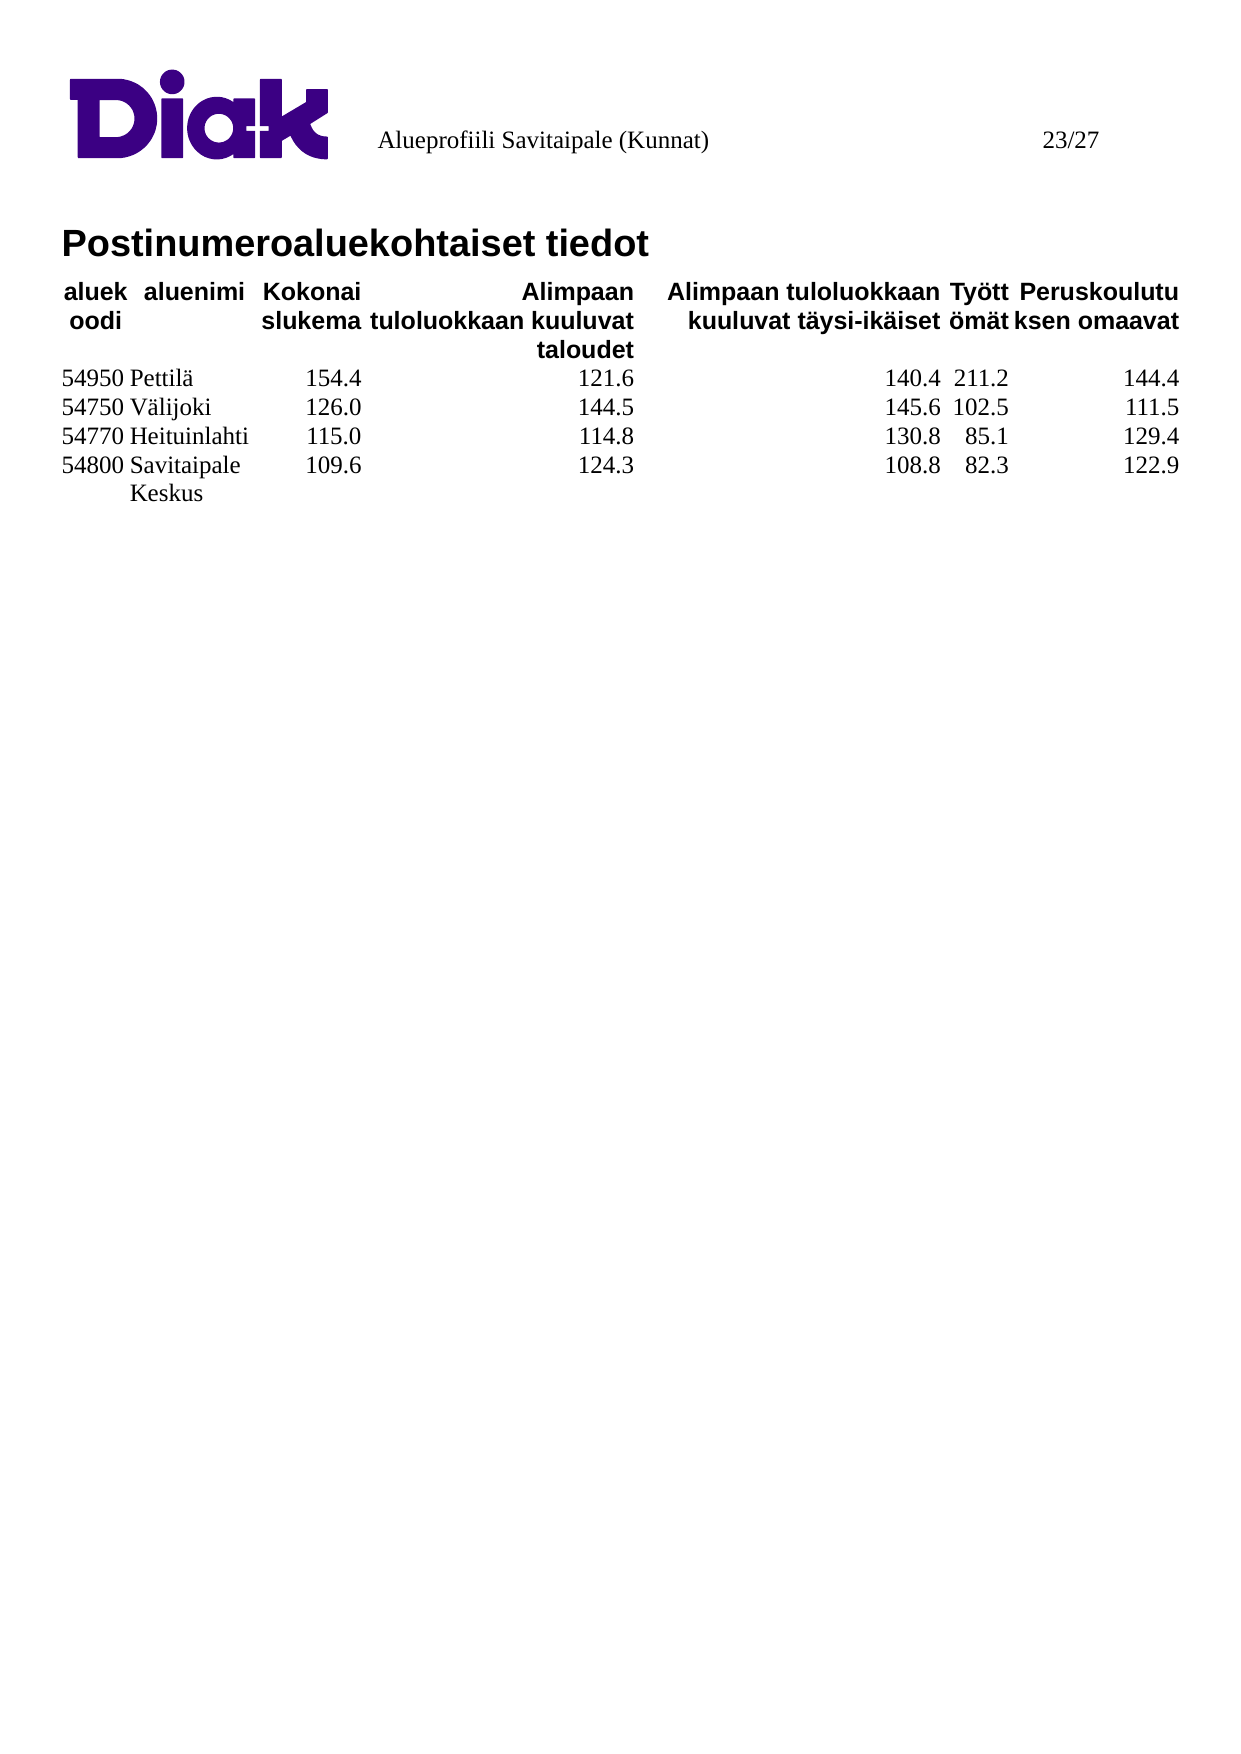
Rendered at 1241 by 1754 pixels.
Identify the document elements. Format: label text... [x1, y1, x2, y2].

table_cell 211.2 [941, 364, 1009, 392]
table_cell 54950 [61, 364, 129, 392]
table_cell Välijoki [130, 392, 259, 421]
table_cell 54800 [61, 450, 129, 507]
table_header aluenimi [130, 277, 259, 363]
table_cell 126.0 [259, 392, 361, 421]
table_header Kokonaislukema [259, 277, 361, 363]
table_cell 54750 [61, 392, 129, 421]
table_cell 82.3 [941, 450, 1009, 507]
table_cell Savitaipale Keskus [130, 450, 259, 507]
table_cell 114.8 [361, 421, 634, 450]
table_cell Heituinlahti [130, 421, 259, 450]
table_cell 145.6 [634, 392, 941, 421]
table_cell 130.8 [634, 421, 941, 450]
table_cell 121.6 [361, 364, 634, 392]
table_header Peruskoulutuksen omaavat [1009, 277, 1179, 363]
table_cell 124.3 [361, 450, 634, 507]
table_header Alimpaan tuloluokkaan kuuluvat taloudet [361, 277, 634, 363]
table_header Työttömät [941, 277, 1009, 363]
table_cell 109.6 [259, 450, 361, 507]
table_cell 85.1 [941, 421, 1009, 450]
subtitle Postinumeroaluekohtaiset tiedot [61, 221, 1179, 265]
table_cell 144.5 [361, 392, 634, 421]
table_cell 115.0 [259, 421, 361, 450]
table_cell 144.4 [1009, 364, 1179, 392]
table_header aluekoodi [61, 277, 129, 363]
table_cell 154.4 [259, 364, 361, 392]
table_cell 129.4 [1009, 421, 1179, 450]
table_cell 111.5 [1009, 392, 1179, 421]
table_cell Pettilä [130, 364, 259, 392]
table_cell 140.4 [634, 364, 941, 392]
table_header Alimpaan tuloluokkaan kuuluvat täysi-ikäiset [634, 277, 941, 363]
table_cell 102.5 [941, 392, 1009, 421]
table_cell 108.8 [634, 450, 941, 507]
table_cell 54770 [61, 421, 129, 450]
table_cell 122.9 [1009, 450, 1179, 507]
